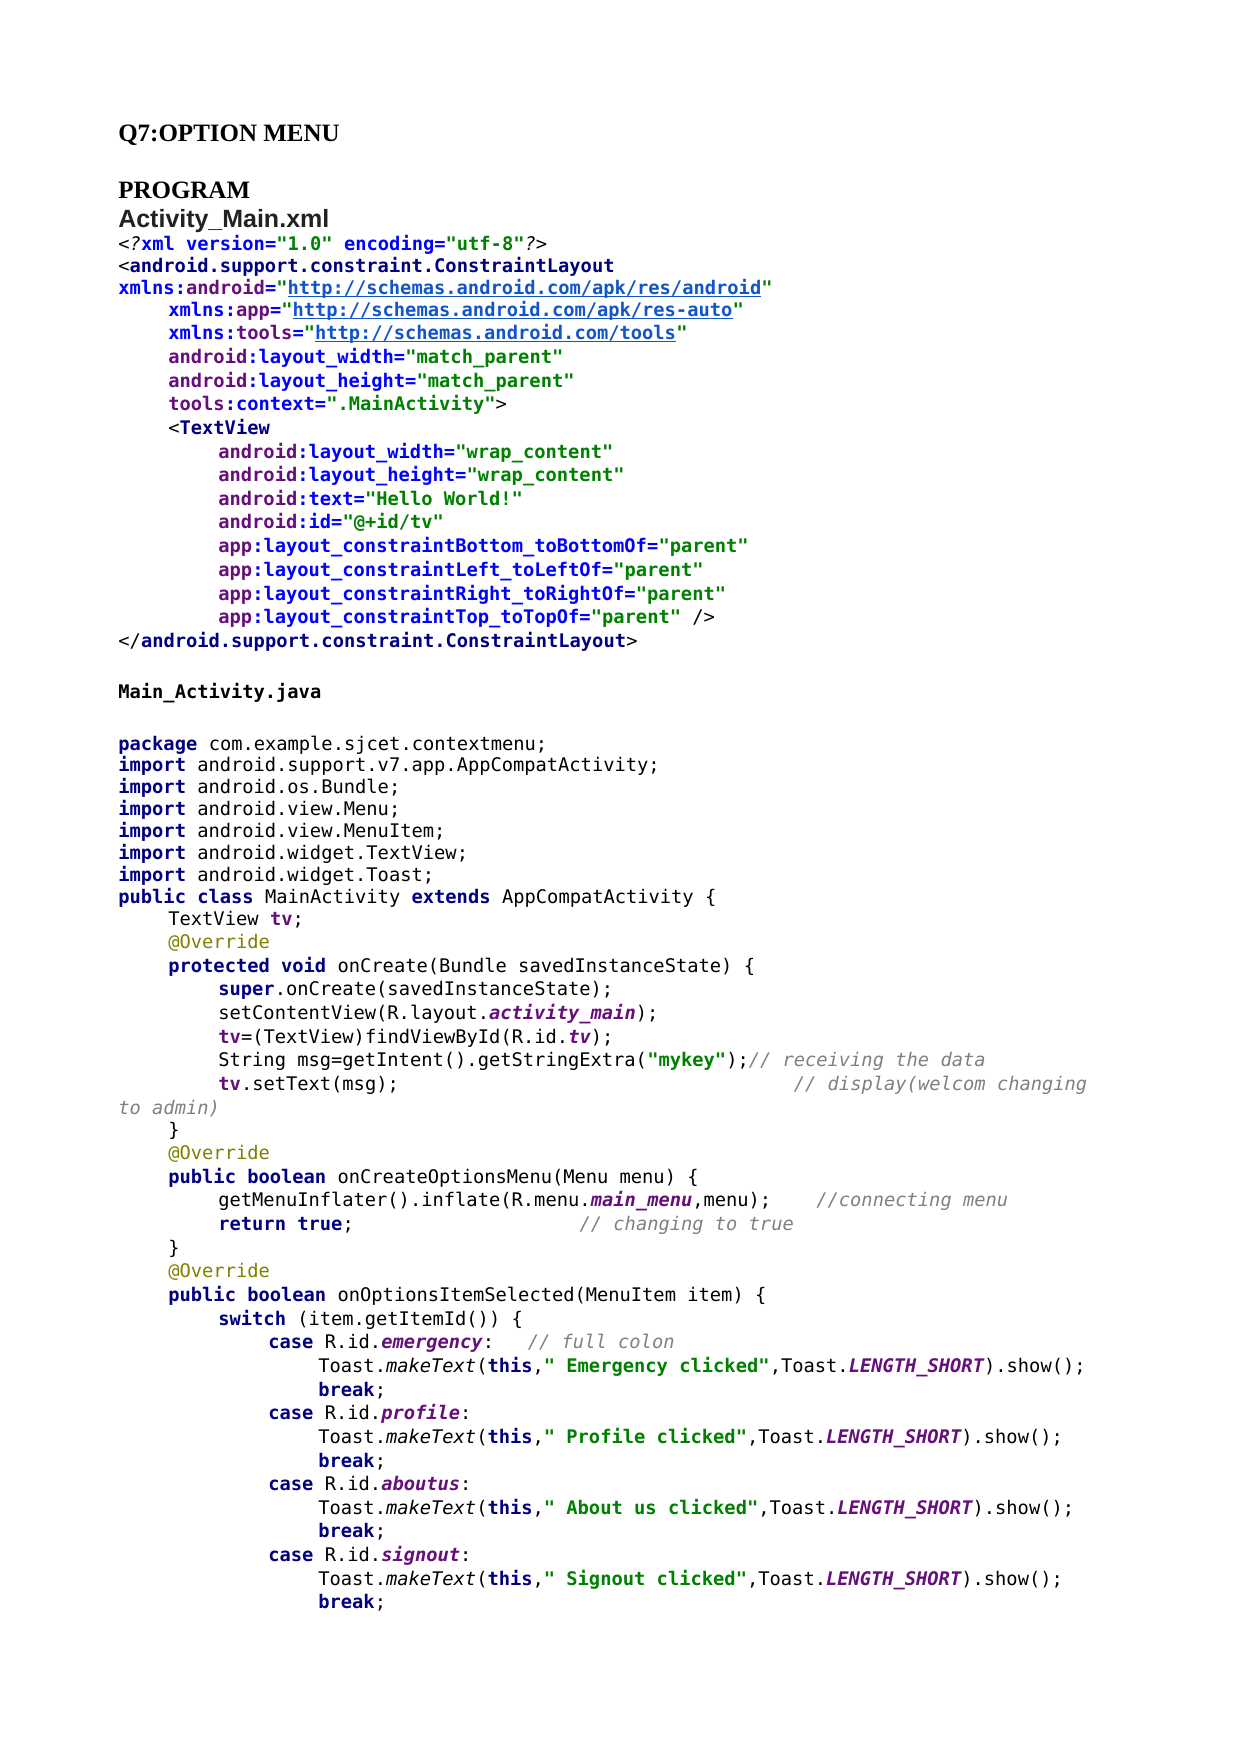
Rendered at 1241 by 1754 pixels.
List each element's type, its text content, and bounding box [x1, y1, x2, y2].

text import android.widget.Toast; [118, 864, 1122, 886]
text android:layout_height="wrap_content" [118, 464, 1122, 488]
text android:layout_height="match_parent" [118, 370, 1122, 393]
text android:layout_width="wrap_content" [118, 441, 1122, 464]
text Toast.makeText(this," Profile clicked",Toast.LENGTH_SHORT).show(); [118, 1426, 1122, 1449]
text tools:context=".MainActivity"> [118, 393, 1122, 417]
text <?xml version="1.0" encoding="utf-8"?> [118, 233, 1122, 255]
text app:layout_constraintRight_toRightOf="parent" [118, 582, 1122, 606]
text tv.setText(msg); // display(welcom changing to admin) [118, 1073, 1122, 1118]
text Main_Activity.java [118, 681, 1122, 703]
text getMenuInflater().inflate(R.menu.main_menu,menu); //connecting menu [118, 1189, 1122, 1213]
text <android.support.constraint.ConstraintLayout xmlns:android="http://schemas.android.com/apk/res/android" [118, 255, 1122, 299]
text import android.widget.TextView; [118, 842, 1122, 864]
text } [118, 1118, 1122, 1142]
text android:layout_width="match_parent" [118, 346, 1122, 370]
text switch (item.getItemId()) { [118, 1308, 1122, 1331]
text android:id="@+id/tv" [118, 512, 1122, 535]
text } [118, 1237, 1122, 1260]
text @Override [118, 1142, 1122, 1166]
text public boolean onOptionsItemSelected(MenuItem item) { [118, 1284, 1122, 1308]
text xmlns:app="http://schemas.android.com/apk/res-auto" [118, 299, 1122, 322]
text break; [118, 1521, 1122, 1544]
text public class MainActivity extends AppCompatActivity { [118, 886, 1122, 907]
text android:text="Hello World!" [118, 488, 1122, 512]
text Q7:OPTION MENU [118, 118, 1122, 147]
text case R.id.signout: [118, 1544, 1122, 1568]
text Toast.makeText(this," About us clicked",Toast.LENGTH_SHORT).show(); [118, 1497, 1122, 1521]
text </android.support.constraint.ConstraintLayout> [118, 630, 1122, 652]
text public boolean onCreateOptionsMenu(Menu menu) { [118, 1166, 1122, 1189]
text break; [118, 1379, 1122, 1402]
text @Override [118, 1260, 1122, 1284]
text package com.example.sjcet.contextmenu; [118, 732, 1122, 754]
text break; [118, 1591, 1122, 1615]
text tv=(TextView)findViewById(R.id.tv); [118, 1026, 1122, 1049]
text setContentView(R.layout.activity_main); [118, 1002, 1122, 1026]
text import android.view.Menu; [118, 798, 1122, 820]
text Activity_Main.xml [118, 204, 1122, 233]
text protected void onCreate(Bundle savedInstanceState) { [118, 955, 1122, 978]
text super.onCreate(savedInstanceState); [118, 978, 1122, 1002]
text PROGRAM [118, 176, 1122, 204]
text String msg=getIntent().getStringExtra("mykey");// receiving the data [118, 1049, 1122, 1073]
text xmlns:tools="http://schemas.android.com/tools" [118, 322, 1122, 346]
text import android.os.Bundle; [118, 776, 1122, 798]
text Toast.makeText(this," Emergency clicked",Toast.LENGTH_SHORT).show(); [118, 1355, 1122, 1379]
text <TextView [118, 417, 1122, 441]
text break; [118, 1449, 1122, 1473]
text case R.id.profile: [118, 1402, 1122, 1426]
text import android.support.v7.app.AppCompatActivity; [118, 754, 1122, 776]
text Toast.makeText(this," Signout clicked",Toast.LENGTH_SHORT).show(); [118, 1568, 1122, 1591]
text return true; // changing to true [118, 1213, 1122, 1237]
text import android.view.MenuItem; [118, 820, 1122, 842]
text case R.id.emergency: // full colon [118, 1331, 1122, 1355]
text app:layout_constraintLeft_toLeftOf="parent" [118, 559, 1122, 582]
text app:layout_constraintBottom_toBottomOf="parent" [118, 535, 1122, 559]
text app:layout_constraintTop_toTopOf="parent" /> [118, 606, 1122, 630]
text case R.id.aboutus: [118, 1473, 1122, 1497]
text @Override [118, 931, 1122, 955]
text TextView tv; [118, 907, 1122, 931]
